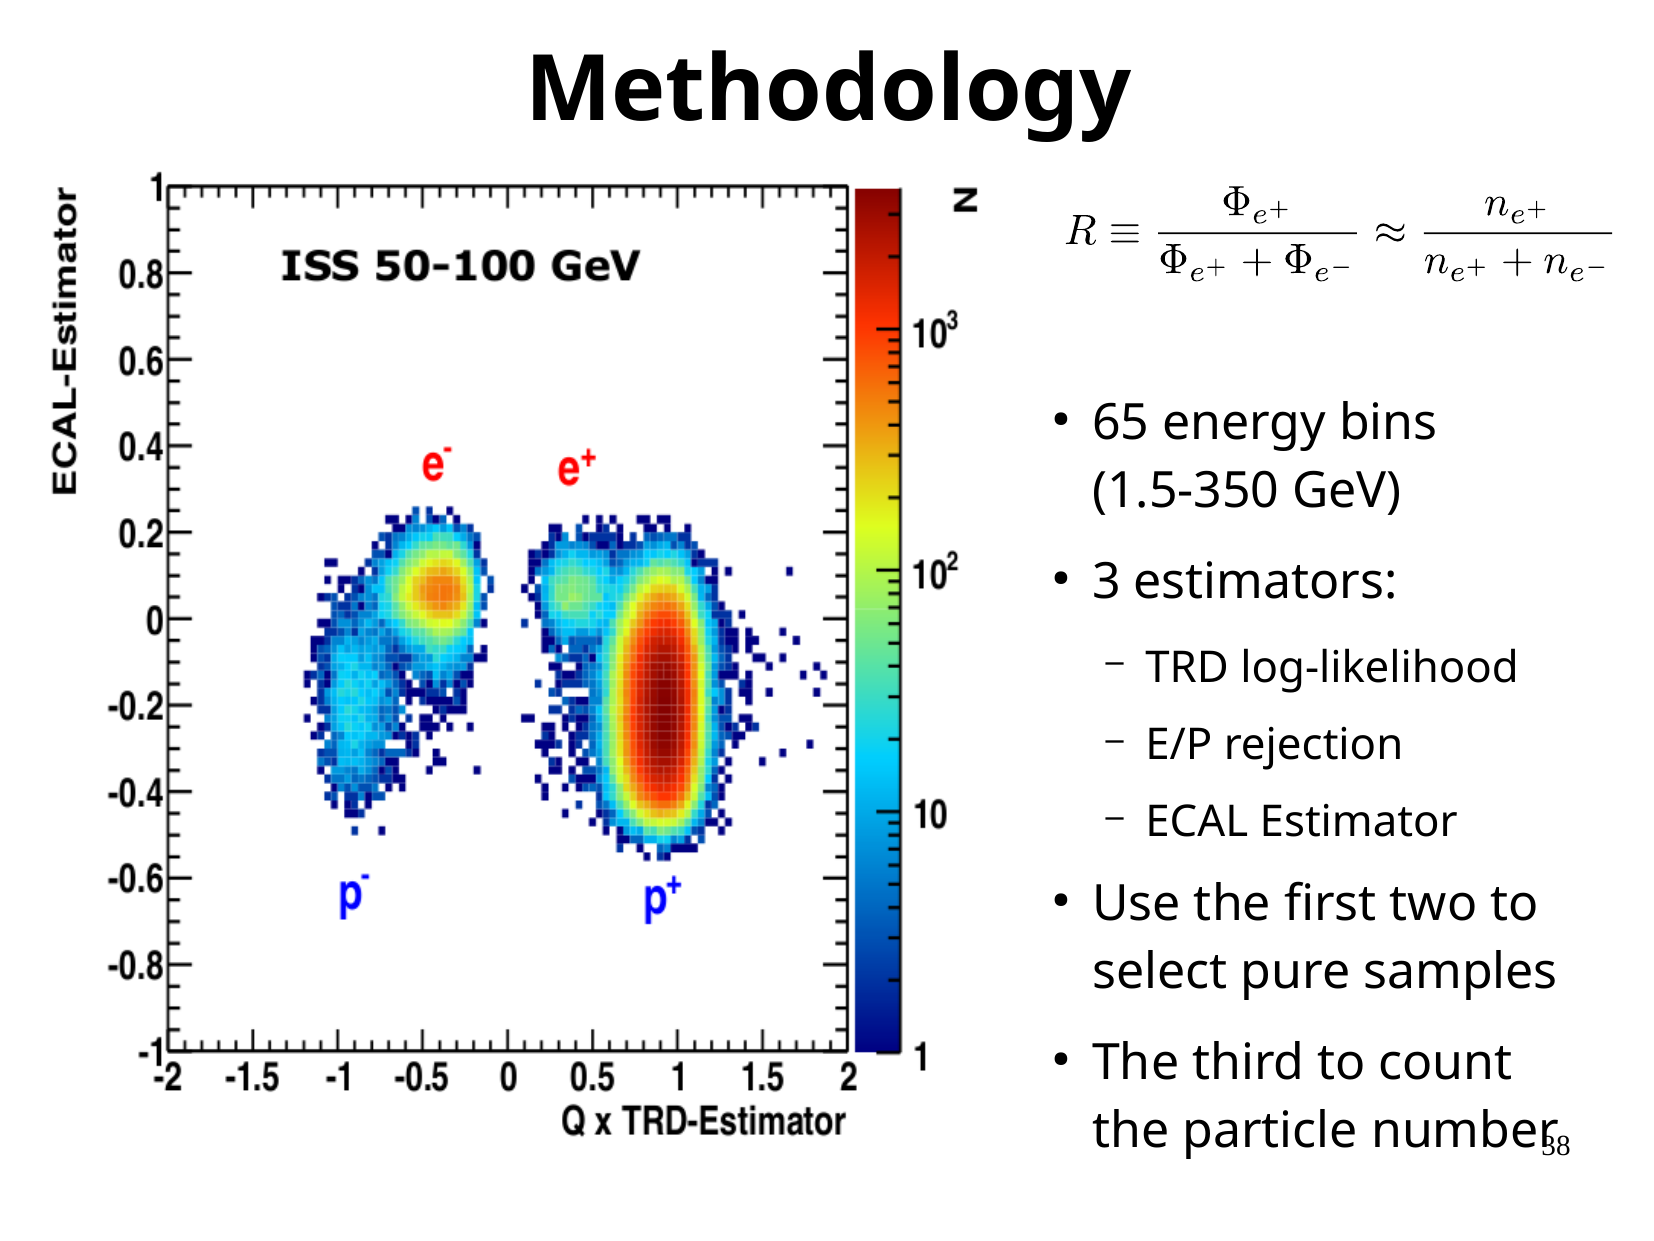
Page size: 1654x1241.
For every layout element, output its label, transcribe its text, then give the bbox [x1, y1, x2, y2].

list 65 energy bins (1.5-350 GeV) 3 estimators: TRD log-likelihood E/P rejection ECAL Estimator Use the first two to select pure samples The third to count the particle number [1039, 386, 1604, 1167]
picture [38, 157, 991, 1144]
title Methodology [485, 0, 1172, 189]
text_box [1063, 186, 1613, 282]
